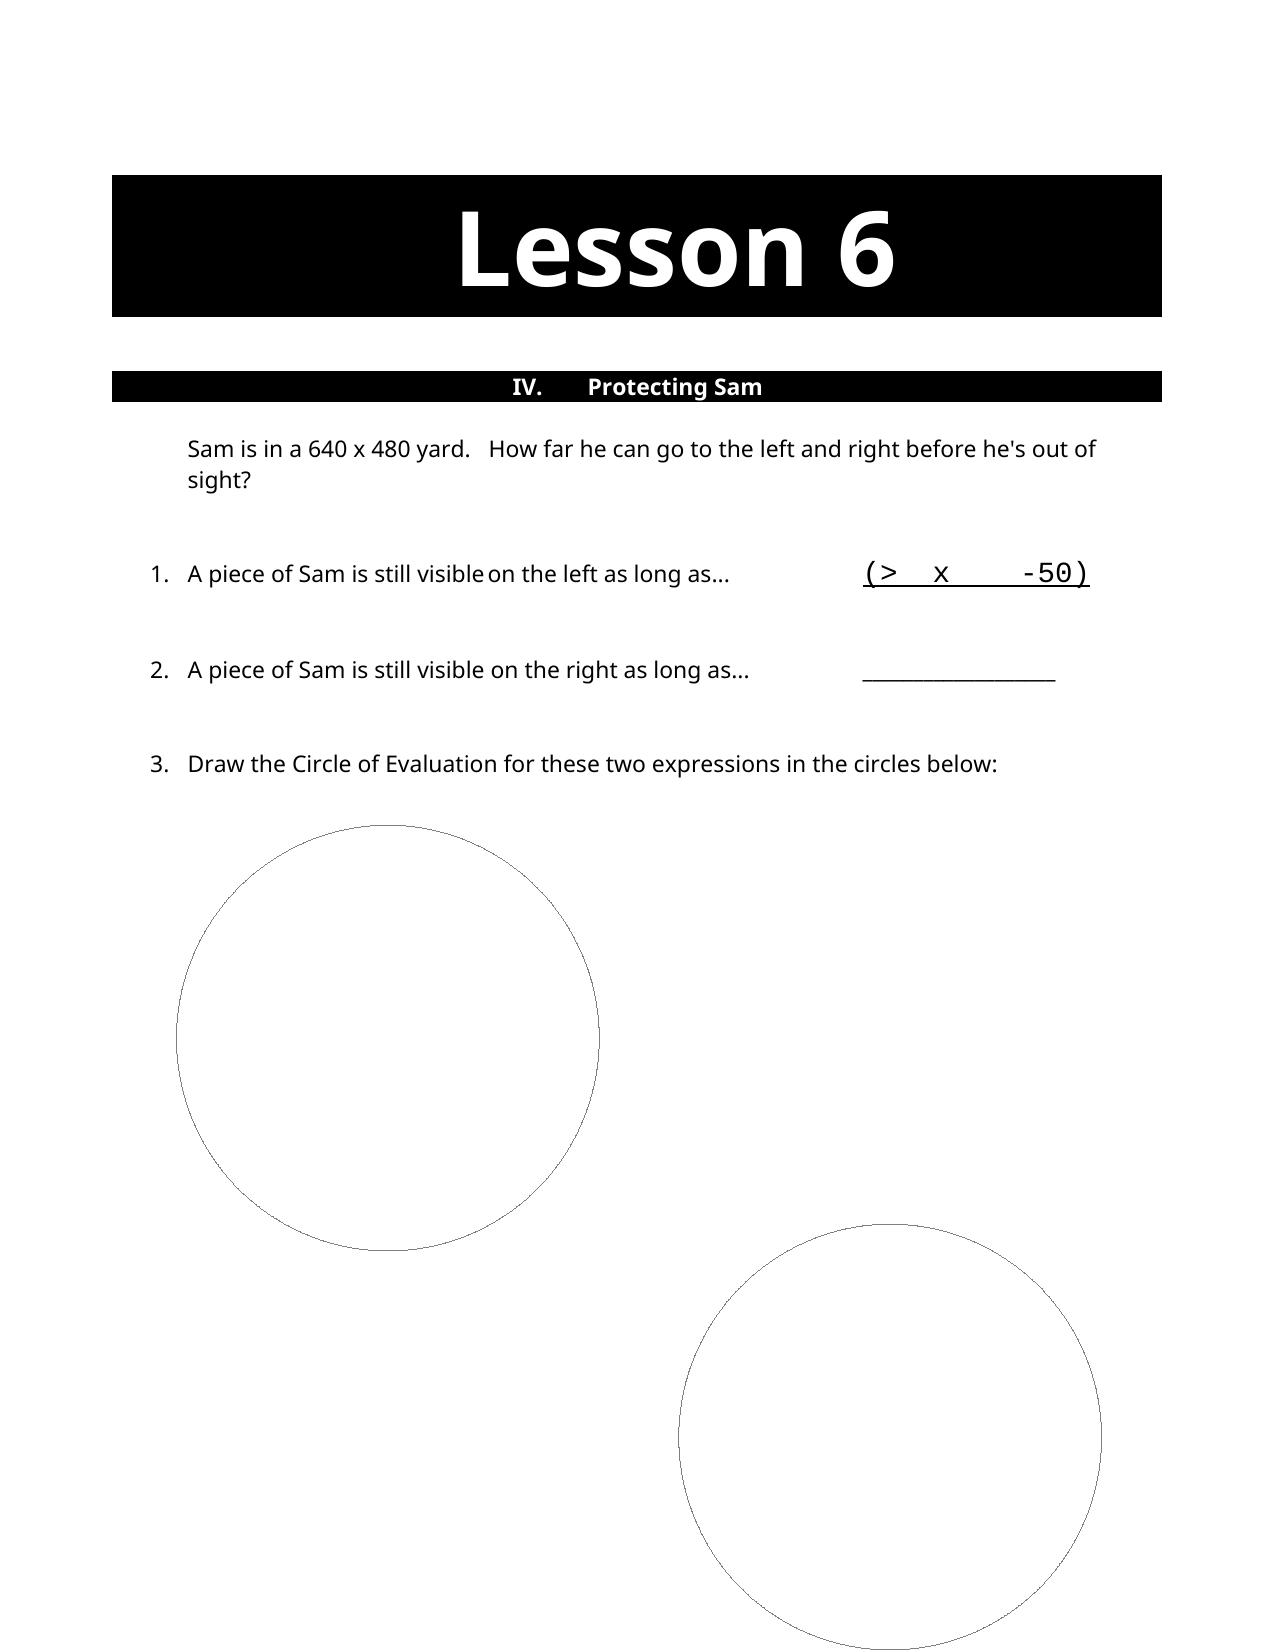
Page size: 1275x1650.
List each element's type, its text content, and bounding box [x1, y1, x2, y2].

subtitle Lesson 6 [112, 175, 1162, 317]
list Sam is in a 640 x 480 yard. How far he can go to the left and right before he's out of sight? [150, 433, 1162, 496]
list A piece of Sam is still visible on the right as long as... ___________________ [150, 654, 1162, 685]
list A piece of Sam is still visible on the left as long as... (> x -50) [150, 558, 1162, 591]
subtitle Protecting Sam [112, 371, 1162, 402]
list Draw the Circle of Evaluation for these two expressions in the circles below: [150, 748, 1162, 779]
